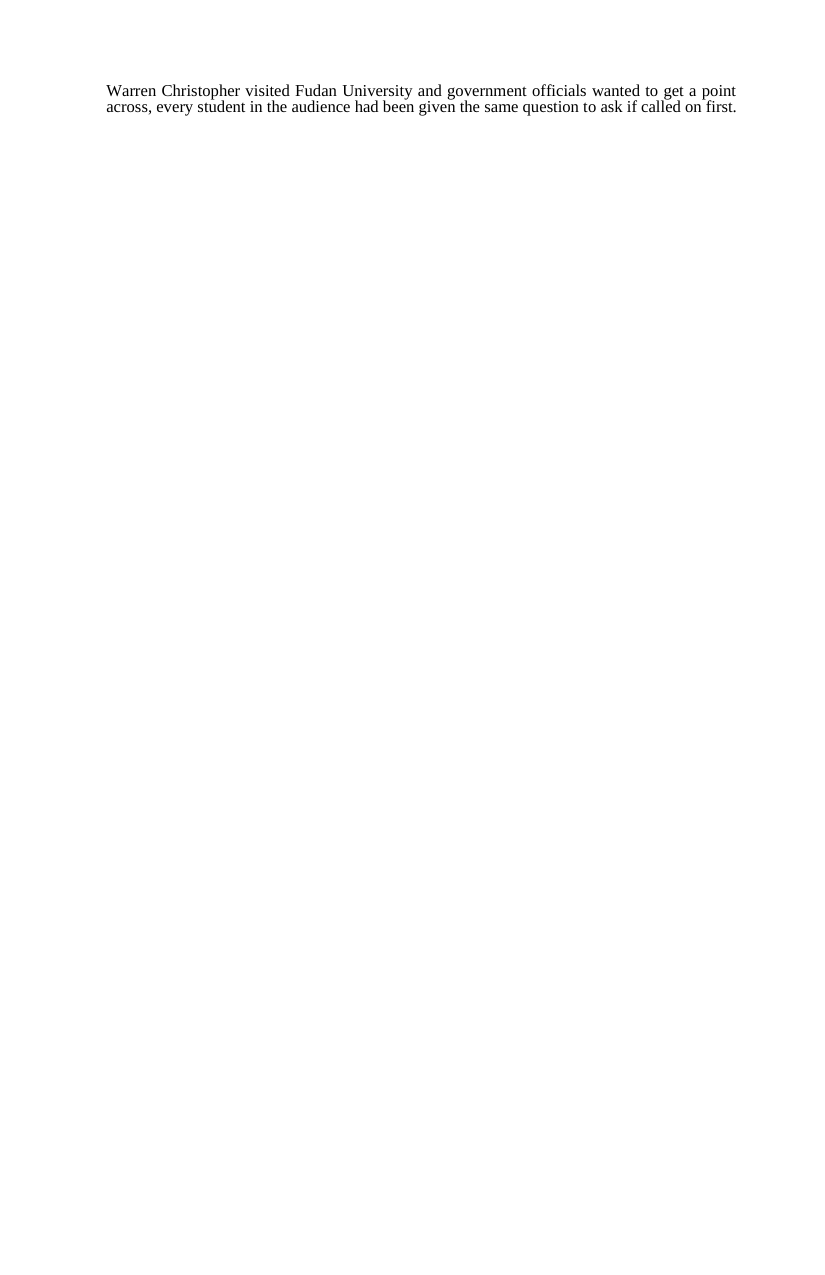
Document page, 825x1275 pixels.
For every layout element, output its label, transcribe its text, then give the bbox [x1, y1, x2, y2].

list Warren Christopher visited Fudan University and government officials wanted to get a point across, every student in the audience had been given the same question to ask if called on first. [88, 84, 737, 116]
